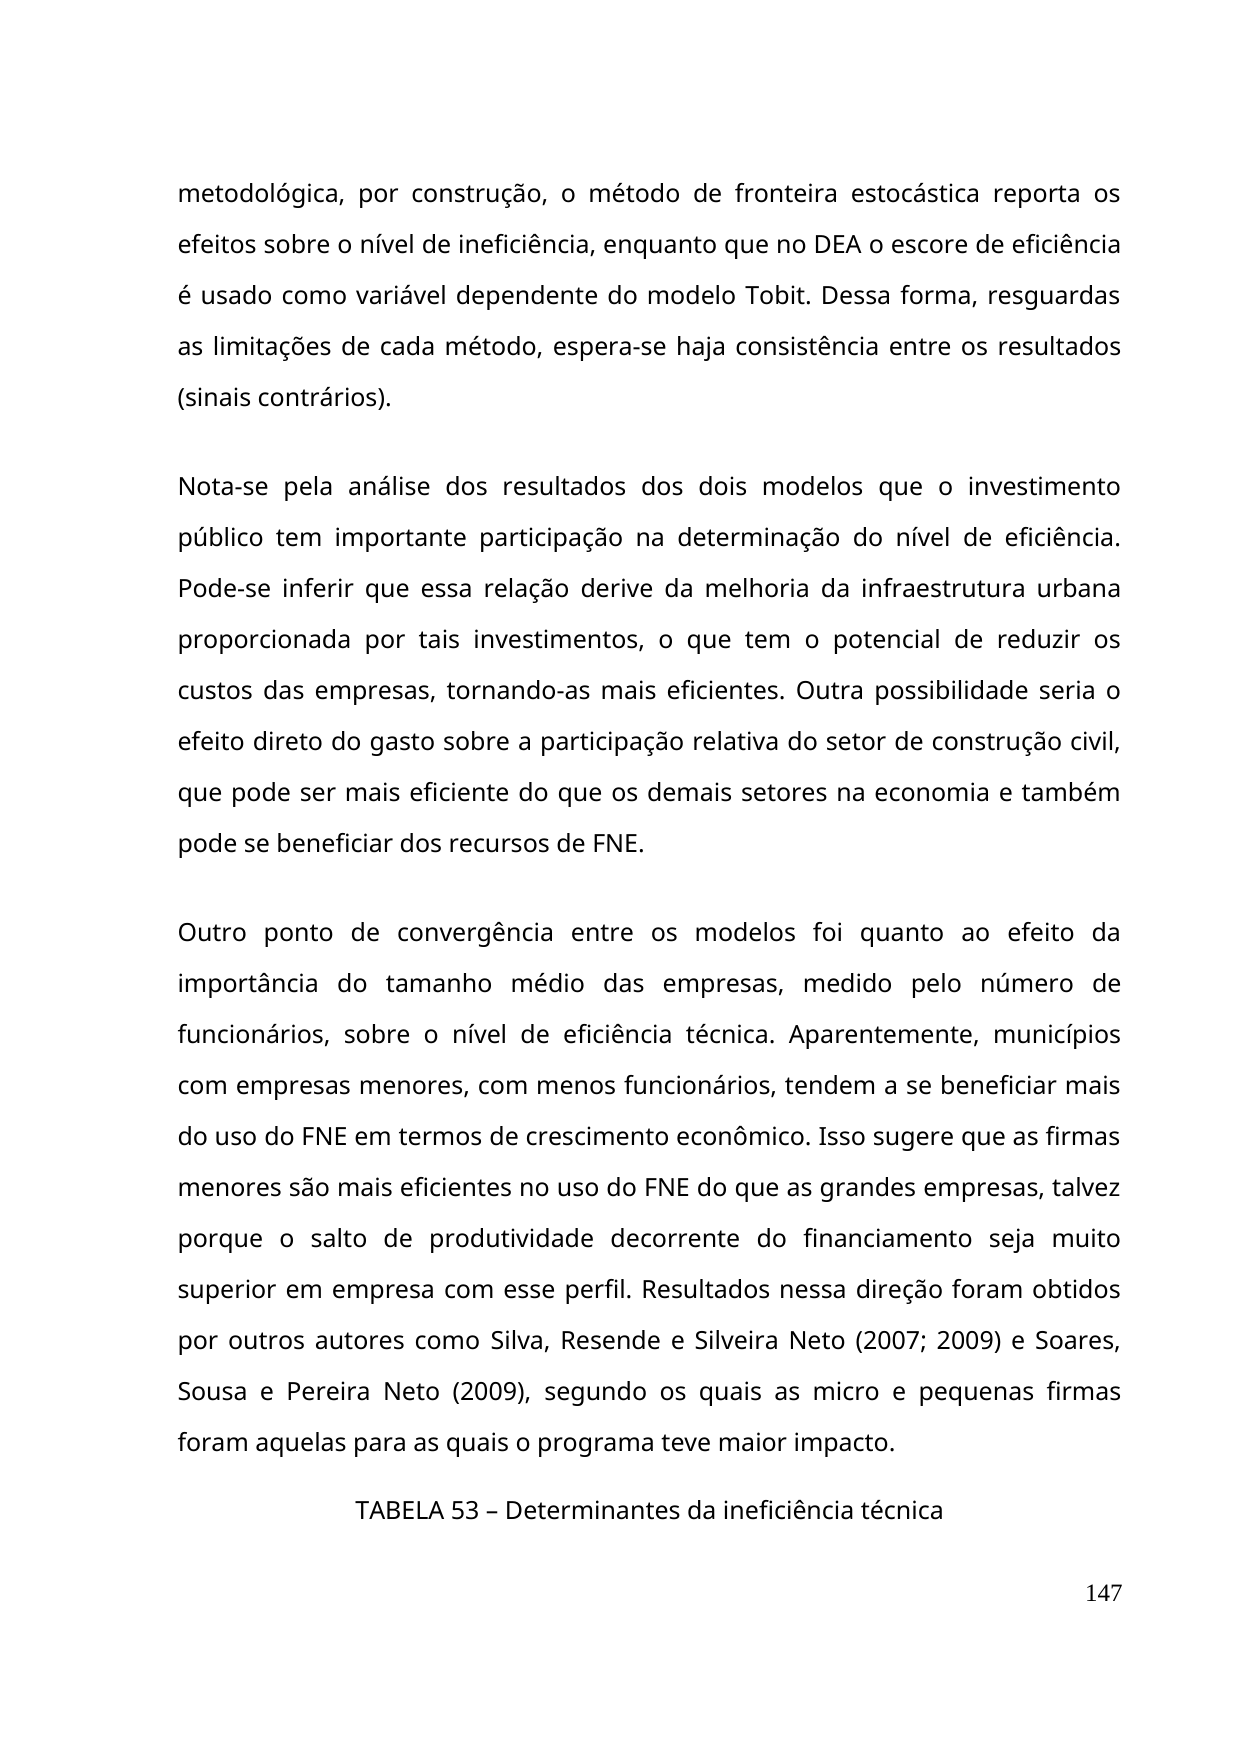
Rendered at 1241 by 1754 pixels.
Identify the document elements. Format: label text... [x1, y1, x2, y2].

text Nota-se pela análise dos resultados dos dois modelos que o investimento público tem importante participação na determinação do nível de eficiência. Pode-se inferir que essa relação derive da melhoria da infraestrutura urbana proporcionada por tais investimentos, o que tem o potencial de reduzir os custos das empresas, tornando-as mais eficientes. Outra possibilidade seria o efeito direto do gasto sobre a participação relativa do setor de construção civil, que pode ser mais eficiente do que os demais setores na economia e também pode se beneficiar dos recursos de FNE. [177, 468, 1122, 860]
text Tabela 53 – determinantes da ineficiência técnica [177, 1492, 1122, 1526]
text metodológica, por construção, o método de fronteira estocástica reporta os efeitos sobre o nível de ineficiência, enquanto que no DEA o escore de eficiência é usado como variável dependente do modelo Tobit. Dessa forma, resguardas as limitações de cada método, espera-se haja consistência entre os resultados (sinais contrários). [177, 176, 1122, 414]
text Outro ponto de convergência entre os modelos foi quanto ao efeito da importância do tamanho médio das empresas, medido pelo número de funcionários, sobre o nível de eficiência técnica. Aparentemente, municípios com empresas menores, com menos funcionários, tendem a se beneficiar mais do uso do FNE em termos de crescimento econômico. Isso sugere que as firmas menores são mais eficientes no uso do FNE do que as grandes empresas, talvez porque o salto de produtividade decorrente do financiamento seja muito superior em empresa com esse perfil. Resultados nessa direção foram obtidos por outros autores como Silva, Resende e Silveira Neto (2007; 2009) e Soares, Sousa e Pereira Neto (2009), segundo os quais as micro e pequenas firmas foram aquelas para as quais o programa teve maior impacto. [177, 914, 1122, 1459]
